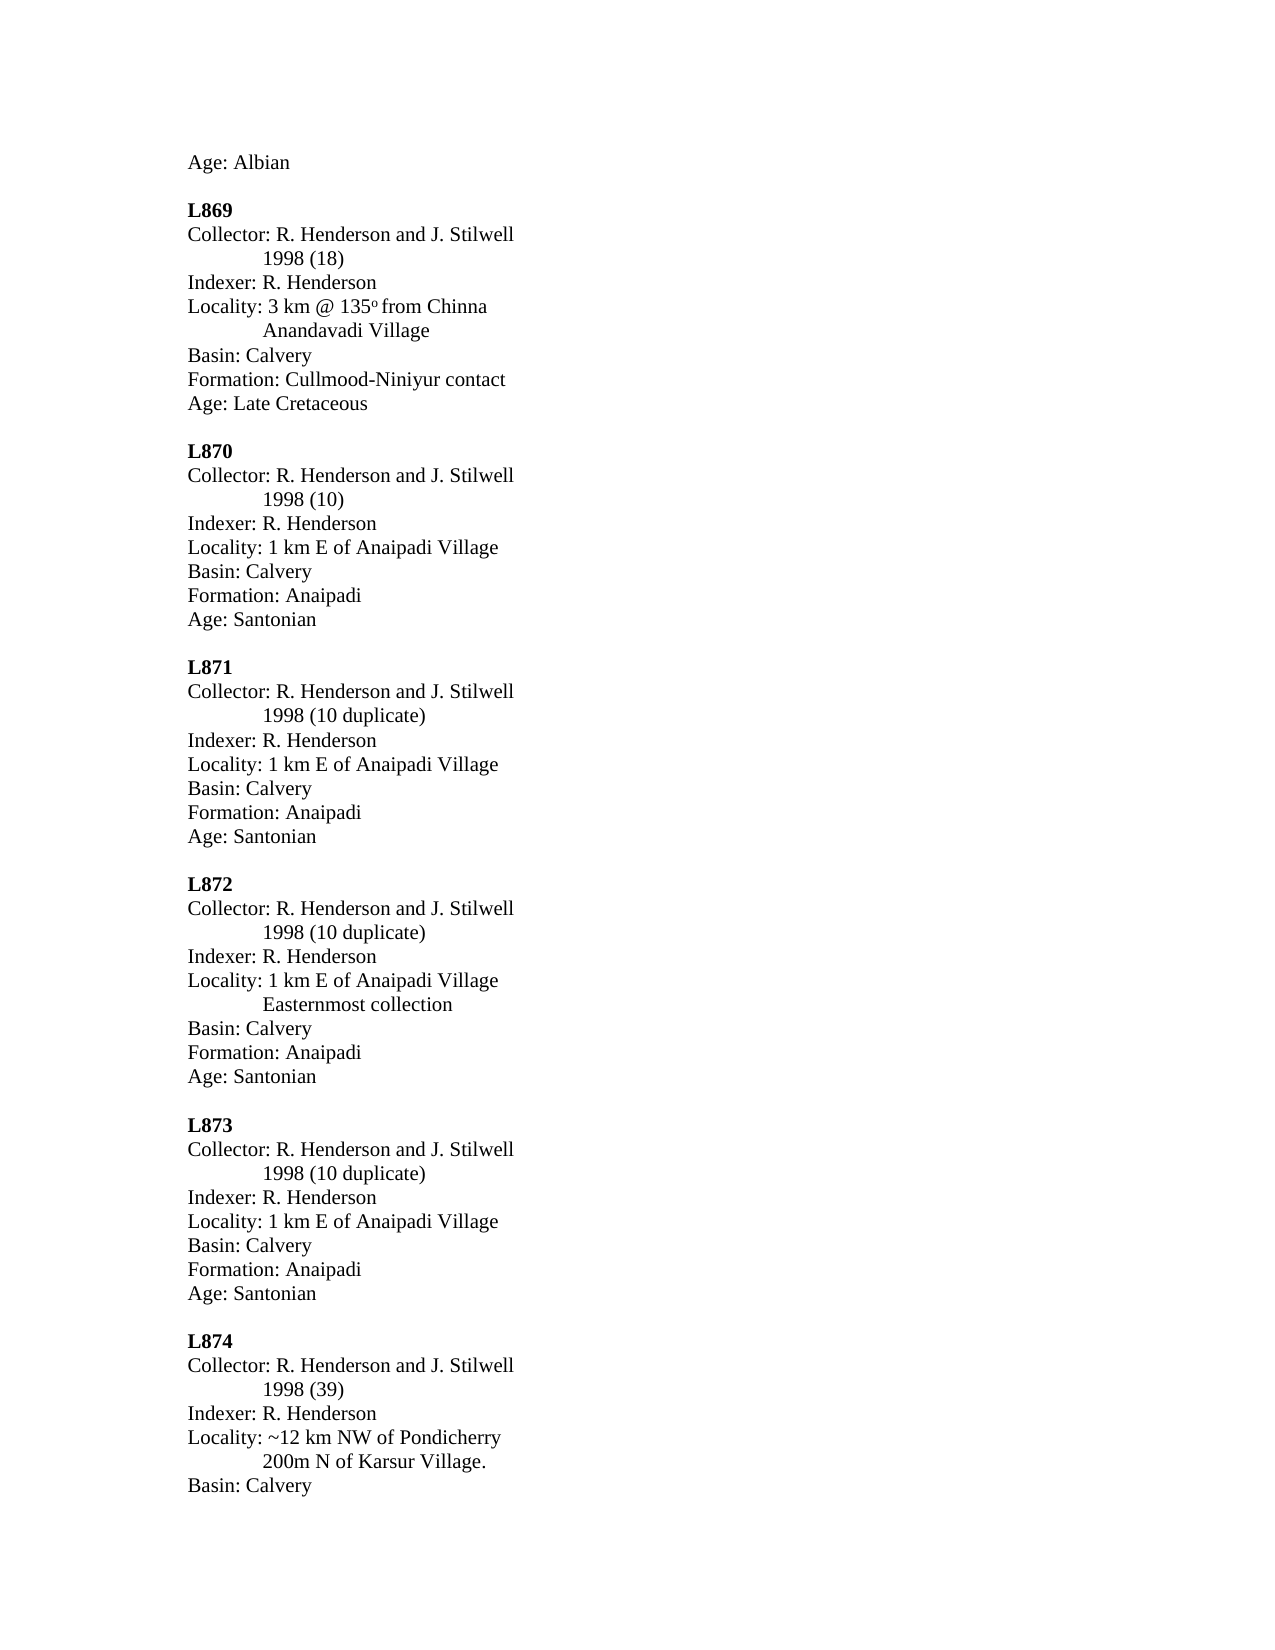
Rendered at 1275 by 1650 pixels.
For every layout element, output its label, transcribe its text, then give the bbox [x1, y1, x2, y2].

text Basin: Calvery [187, 1016, 1087, 1040]
text Locality: 1 km E of Anaipadi Village [187, 1209, 1087, 1233]
text Age: Albian [187, 150, 1087, 174]
text L873 [187, 1112, 1087, 1137]
text Collector: R. Henderson and J. Stilwell [187, 679, 1087, 703]
text Formation: Anaipadi [187, 583, 1087, 607]
text Indexer: R. Henderson [187, 727, 1087, 752]
text 1998 (39) [187, 1377, 1087, 1401]
text Age: Santonian [187, 1281, 1087, 1305]
text Locality: 1 km E of Anaipadi Village [187, 752, 1087, 776]
text Collector: R. Henderson and J. Stilwell [187, 463, 1087, 487]
text Locality: ~12 km NW of Pondicherry [187, 1425, 1087, 1449]
text 1998 (18) [187, 246, 1087, 270]
text 1998 (10 duplicate) [187, 1161, 1087, 1185]
text Easternmost collection [187, 992, 1087, 1016]
text Locality: 3 km @ 135o from Chinna [187, 294, 1087, 318]
text Formation: Cullmood-Niniyur contact [187, 367, 1087, 391]
text Basin: Calvery [187, 1473, 1087, 1497]
text Locality: 1 km E of Anaipadi Village [187, 535, 1087, 559]
text Formation: Anaipadi [187, 1040, 1087, 1064]
text Formation: Anaipadi [187, 800, 1087, 824]
text Age: Santonian [187, 607, 1087, 631]
text L871 [187, 655, 1087, 679]
text Indexer: R. Henderson [187, 511, 1087, 535]
text Indexer: R. Henderson [187, 1401, 1087, 1425]
text Collector: R. Henderson and J. Stilwell [187, 222, 1087, 246]
text L874 [187, 1329, 1087, 1353]
text Indexer: R. Henderson [187, 1185, 1087, 1209]
text 1998 (10 duplicate) [187, 920, 1087, 944]
text L870 [187, 439, 1087, 463]
text Collector: R. Henderson and J. Stilwell [187, 1353, 1087, 1377]
text Locality: 1 km E of Anaipadi Village [187, 968, 1087, 992]
text Age: Santonian [187, 824, 1087, 848]
text Collector: R. Henderson and J. Stilwell [187, 896, 1087, 920]
text Indexer: R. Henderson [187, 944, 1087, 968]
text 1998 (10 duplicate) [187, 703, 1087, 727]
text Indexer: R. Henderson [187, 270, 1087, 294]
text L869 [187, 198, 1087, 222]
text Basin: Calvery [187, 559, 1087, 583]
text 200m N of Karsur Village. [187, 1449, 1087, 1473]
text Basin: Calvery [187, 342, 1087, 367]
text Collector: R. Henderson and J. Stilwell [187, 1137, 1087, 1161]
text Age: Santonian [187, 1064, 1087, 1088]
text L872 [187, 872, 1087, 896]
text 1998 (10) [187, 487, 1087, 511]
text Basin: Calvery [187, 776, 1087, 800]
text Basin: Calvery [187, 1233, 1087, 1257]
text Anandavadi Village [187, 318, 1087, 342]
text Formation: Anaipadi [187, 1257, 1087, 1281]
text Age: Late Cretaceous [187, 391, 1087, 415]
